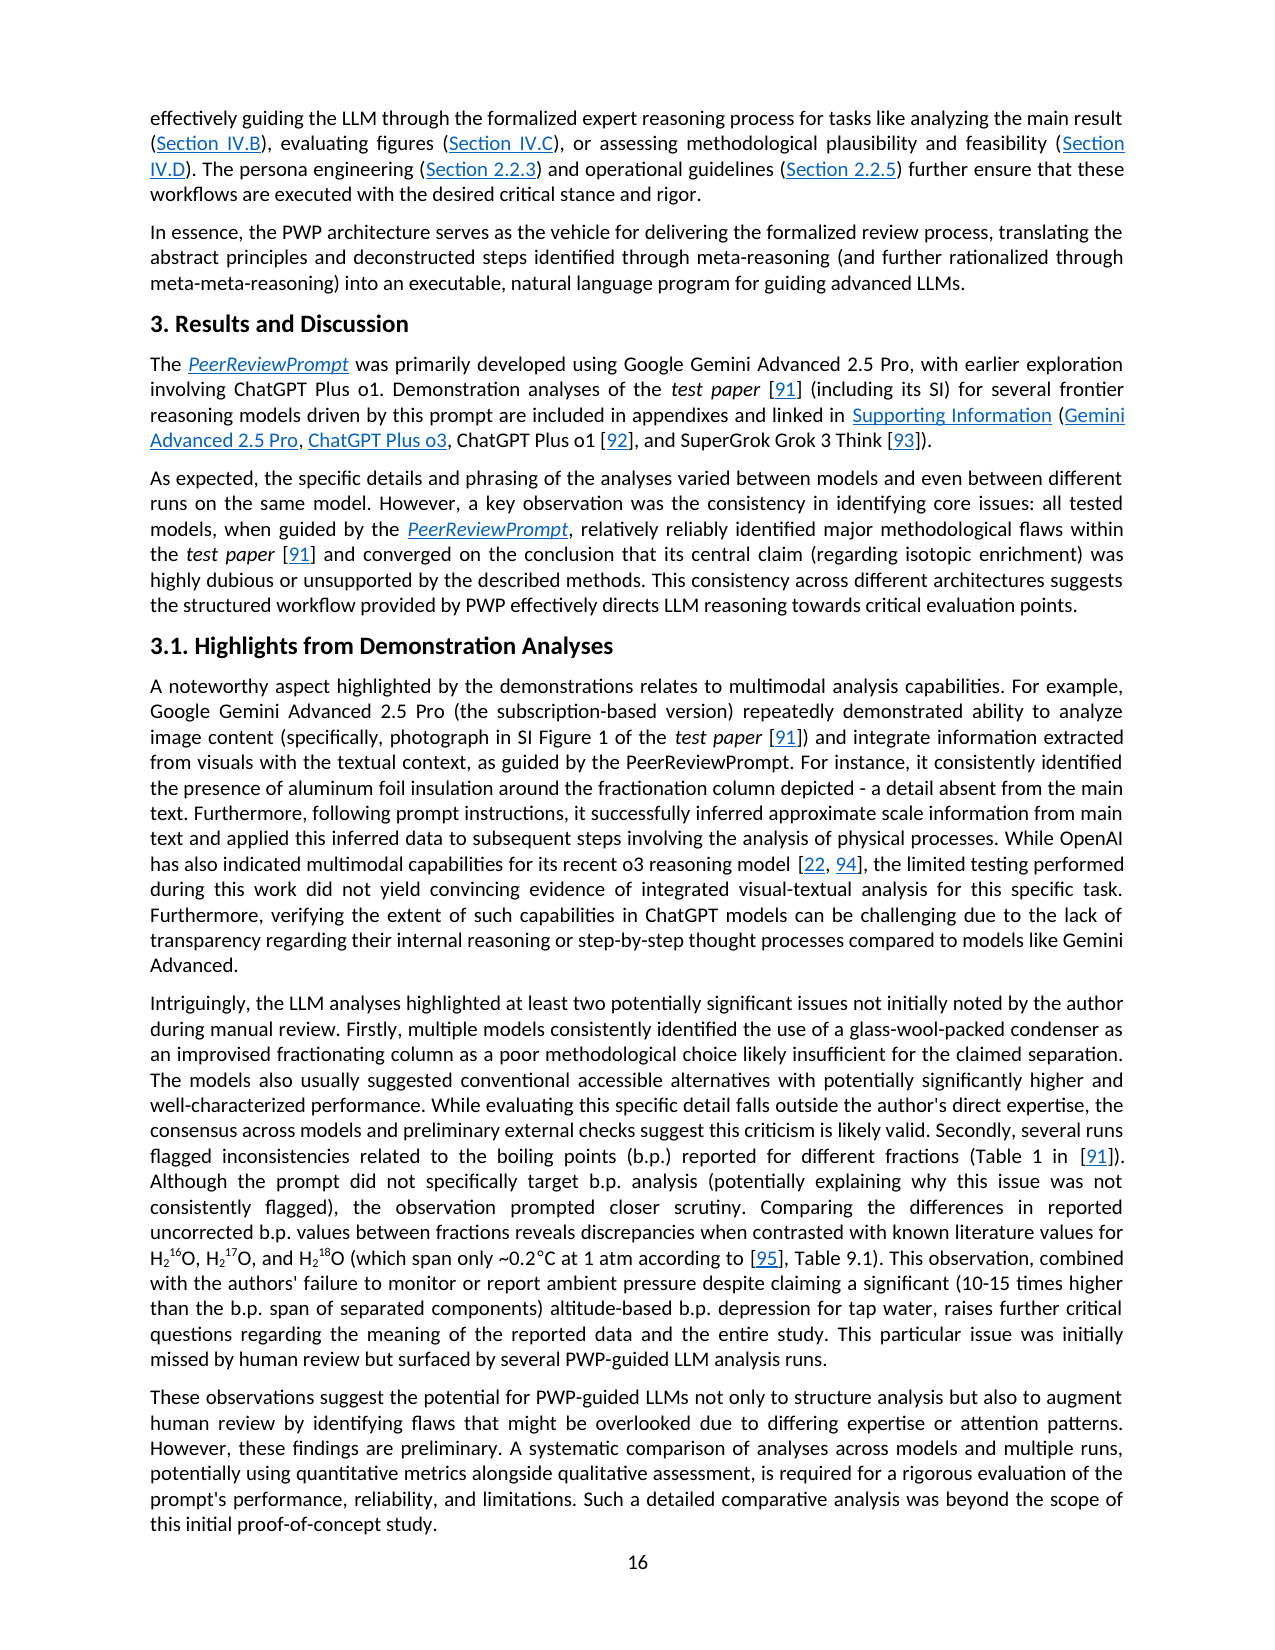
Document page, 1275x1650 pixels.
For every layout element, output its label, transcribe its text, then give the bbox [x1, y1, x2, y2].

text In essence, the PWP architecture serves as the vehicle for delivering the formalized review process, translating the abstract principles and deconstructed steps identified through meta-reasoning (and further rationalized through meta-meta-reasoning) into an executable, natural language program for guiding advanced LLMs. [150, 219, 1125, 295]
subtitle Highlights from Demonstration Analyses [150, 630, 1125, 661]
text These observations suggest the potential for PWP-guided LLMs not only to structure analysis but also to augment human review by identifying flaws that might be overlooked due to differing expertise or attention patterns. However, these findings are preliminary. A systematic comparison of analyses across models and multiple runs, potentially using quantitative metrics alongside qualitative assessment, is required for a rigorous evaluation of the prompt's performance, reliability, and limitations. Such a detailed comparative analysis was beyond the scope of this initial proof-of-concept study. [150, 1384, 1125, 1537]
subtitle Results and Discussion [150, 308, 1125, 338]
text A noteworthy aspect highlighted by the demonstrations relates to multimodal analysis capabilities. For example, Google Gemini Advanced 2.5 Pro (the subscription-based version) repeatedly demonstrated ability to analyze image content (specifically, photograph in SI Figure 1 of the test paper [91]) and integrate information extracted from visuals with the textual context, as guided by the PeerReviewPrompt. For instance, it consistently identified the presence of aluminum foil insulation around the fractionation column depicted - a detail absent from the main text. Furthermore, following prompt instructions, it successfully inferred approximate scale information from main text and applied this inferred data to subsequent steps involving the analysis of physical processes. While OpenAI has also indicated multimodal capabilities for its recent o3 reasoning model [22, 94], the limited testing performed during this work did not yield convincing evidence of integrated visual-textual analysis for this specific task. Furthermore, verifying the extent of such capabilities in ChatGPT models can be challenging due to the lack of transparency regarding their internal reasoning or step-by-step thought processes compared to models like Gemini Advanced. [150, 673, 1125, 978]
text The PeerReviewPrompt was primarily developed using Google Gemini Advanced 2.5 Pro, with earlier exploration involving ChatGPT Plus o1. Demonstration analyses of the test paper [91] (including its SI) for several frontier reasoning models driven by this prompt are included in appendixes and linked in Supporting Information (Gemini Advanced 2.5 Pro, ChatGPT Plus o3, ChatGPT Plus o1 [92], and SuperGrok Grok 3 Think [93]). [150, 351, 1125, 453]
text effectively guiding the LLM through the formalized expert reasoning process for tasks like analyzing the main result (Section IV.B), evaluating figures (Section IV.C), or assessing methodological plausibility and feasibility (Section IV.D). The persona engineering (Section 2.2.3) and operational guidelines (Section 2.2.5) further ensure that these workflows are executed with the desired critical stance and rigor. [150, 105, 1125, 207]
text Intriguingly, the LLM analyses highlighted at least two potentially significant issues not initially noted by the author during manual review. Firstly, multiple models consistently identified the use of a glass-wool-packed condenser as an improvised fractionating column as a poor methodological choice likely insufficient for the claimed separation. The models also usually suggested conventional accessible alternatives with potentially significantly higher and well-characterized performance. While evaluating this specific detail falls outside the author's direct expertise, the consensus across models and preliminary external checks suggest this criticism is likely valid. Secondly, several runs flagged inconsistencies related to the boiling points (b.p.) reported for different fractions (Table 1 in [91]). Although the prompt did not specifically target b.p. analysis (potentially explaining why this issue was not consistently flagged), the observation prompted closer scrutiny. Comparing the differences in reported uncorrected b.p. values between fractions reveals discrepancies when contrasted with known literature values for H216O, H217O, and H218O (which span only ~0.2°C at 1 atm according to [95], Table 9.1). This observation, combined with the authors' failure to monitor or report ambient pressure despite claiming a significant (10-15 times higher than the b.p. span of separated components) altitude-based b.p. depression for tap water, raises further critical questions regarding the meaning of the reported data and the entire study. This particular issue was initially missed by human review but surfaced by several PWP-guided LLM analysis runs. [150, 991, 1125, 1372]
text As expected, the specific details and phrasing of the analyses varied between models and even between different runs on the same model. However, a key observation was the consistency in identifying core issues: all tested models, when guided by the PeerReviewPrompt, relatively reliably identified major methodological flaws within the test paper [91] and converged on the conclusion that its central claim (regarding isotopic enrichment) was highly dubious or unsupported by the described methods. This consistency across different architectures suggests the structured workflow provided by PWP effectively directs LLM reasoning towards critical evaluation points. [150, 465, 1125, 618]
